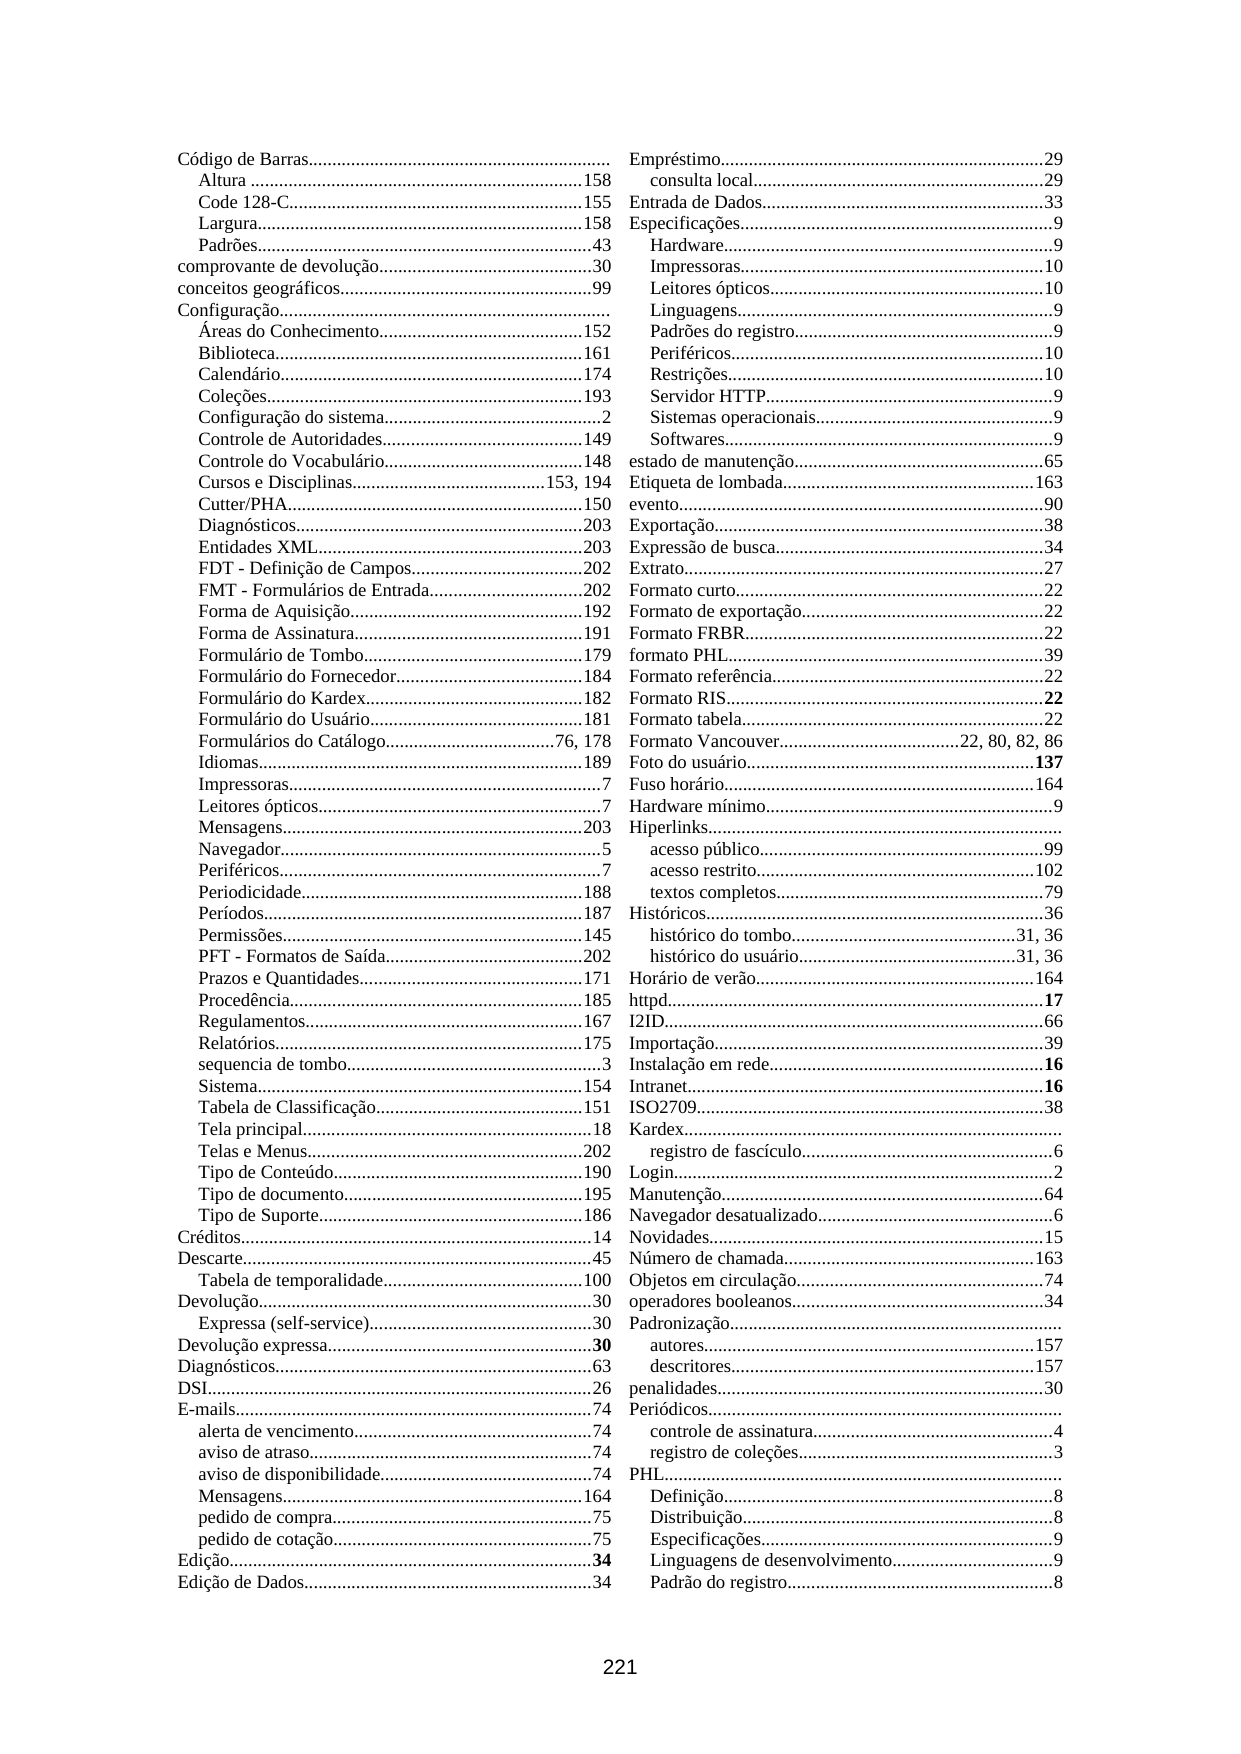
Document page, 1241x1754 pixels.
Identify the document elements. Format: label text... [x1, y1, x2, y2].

text Instalação em rede 16 [629, 1053, 1063, 1075]
text Tela principal 18 [198, 1118, 611, 1139]
text Calendário 174 [198, 363, 611, 385]
text Formato curto 22 [629, 579, 1063, 600]
text Créditos 14 [177, 1226, 611, 1247]
text Relatórios 175 [198, 1032, 611, 1053]
text Formulário de Tombo 179 [198, 643, 611, 665]
text Manutenção 64 [629, 1183, 1063, 1204]
text Diagnósticos 203 [198, 514, 611, 536]
text Áreas do Conhecimento 152 [198, 320, 611, 342]
text PHL [629, 1463, 1063, 1484]
text Configuração do sistema 2 [198, 406, 611, 428]
text Número de chamada 163 [629, 1247, 1063, 1269]
text pedido de compra 75 [198, 1506, 611, 1528]
text Exportação 38 [629, 514, 1063, 536]
text evento 90 [629, 493, 1063, 514]
text Sistema 154 [198, 1075, 611, 1096]
text Formato tabela 22 [629, 708, 1063, 730]
text Coleções 193 [198, 385, 611, 406]
text Hardware 9 [650, 234, 1063, 255]
text Softwares 9 [650, 428, 1063, 449]
text Largura 158 [198, 212, 611, 234]
text formato PHL 39 [629, 643, 1063, 665]
text Entidades XML 203 [198, 536, 611, 557]
text Permissões 145 [198, 924, 611, 945]
text conceitos geográficos 99 [177, 277, 611, 298]
text Diagnósticos 63 [177, 1355, 611, 1377]
text Regulamentos 167 [198, 1010, 611, 1032]
text Mensagens 203 [198, 816, 611, 838]
text Periodicidade 188 [198, 881, 611, 902]
text histórico do usuário 31, 36 [650, 945, 1063, 967]
text estado de manutenção 65 [629, 449, 1063, 471]
text aviso de atraso 74 [198, 1441, 611, 1463]
text Formulário do Kardex 182 [198, 687, 611, 708]
text Novidades 15 [629, 1226, 1063, 1247]
text Login 2 [629, 1161, 1063, 1183]
text Mensagens 164 [198, 1484, 611, 1506]
text Definição 8 [650, 1484, 1063, 1506]
text acesso público 99 [650, 838, 1063, 859]
text Cursos e Disciplinas 153, 194 [198, 471, 611, 493]
text Formato de exportação 22 [629, 600, 1063, 622]
text Idiomas 189 [198, 751, 611, 773]
text Telas e Menus 202 [198, 1139, 611, 1161]
text operadores booleanos 34 [629, 1290, 1063, 1312]
text Históricos 36 [629, 902, 1063, 924]
text Expressão de busca 34 [629, 536, 1063, 557]
text autores 157 [650, 1333, 1063, 1355]
text PFT - Formatos de Saída 202 [198, 945, 611, 967]
text Periféricos 10 [650, 342, 1063, 363]
text Navegador desatualizado 6 [629, 1204, 1063, 1226]
text Hiperlinks [629, 816, 1063, 838]
text E-mails 74 [177, 1398, 611, 1420]
text Tabela de temporalidade 100 [198, 1269, 611, 1290]
text Formato FRBR 22 [629, 622, 1063, 643]
text Biblioteca 161 [198, 342, 611, 363]
text Formato referência 22 [629, 665, 1063, 687]
text Controle do Vocabulário 148 [198, 449, 611, 471]
text Intranet 16 [629, 1075, 1063, 1096]
text Periódicos [629, 1398, 1063, 1420]
text Impressoras 7 [198, 773, 611, 794]
text Altura 158 [198, 169, 611, 191]
text Padrão do registro 8 [650, 1571, 1063, 1592]
text Padrões 43 [198, 234, 611, 255]
text alerta de vencimento 74 [198, 1420, 611, 1441]
text Forma de Assinatura 191 [198, 622, 611, 643]
text sequencia de tombo 3 [198, 1053, 611, 1075]
text Forma de Aquisição 192 [198, 600, 611, 622]
text textos completos 79 [650, 881, 1063, 902]
text descritores 157 [650, 1355, 1063, 1377]
text Tipo de Suporte 186 [198, 1204, 611, 1226]
text Restrições 10 [650, 363, 1063, 385]
text Servidor HTTP 9 [650, 385, 1063, 406]
text Tipo de Conteúdo 190 [198, 1161, 611, 1183]
text Foto do usuário 137 [629, 751, 1063, 773]
text Procedência 185 [198, 988, 611, 1010]
text FMT - Formulários de Entrada 202 [198, 579, 611, 600]
text pedido de cotação 75 [198, 1528, 611, 1549]
text Horário de verão 164 [629, 967, 1063, 988]
text Devolução expressa 30 [177, 1333, 611, 1355]
text Linguagens 9 [650, 298, 1063, 320]
text FDT - Definição de Campos 202 [198, 557, 611, 579]
text Descarte 45 [177, 1247, 611, 1269]
text Código de Barras [177, 148, 611, 169]
text comprovante de devolução 30 [177, 255, 611, 277]
text Especificações 9 [629, 212, 1063, 234]
text Cutter/PHA 150 [198, 493, 611, 514]
text Distribuição 8 [650, 1506, 1063, 1528]
text DSI 26 [177, 1377, 611, 1398]
text Padrões do registro 9 [650, 320, 1063, 342]
text penalidades 30 [629, 1377, 1063, 1398]
text Edição 34 [177, 1549, 611, 1571]
text aviso de disponibilidade 74 [198, 1463, 611, 1484]
text Navegador 5 [198, 838, 611, 859]
text I2ID 66 [629, 1010, 1063, 1032]
text Impressoras 10 [650, 255, 1063, 277]
text Tipo de documento 195 [198, 1183, 611, 1204]
text Edição de Dados 34 [177, 1571, 611, 1592]
text Importação 39 [629, 1032, 1063, 1053]
text Formulários do Catálogo 76, 178 [198, 730, 611, 751]
text Formulário do Fornecedor 184 [198, 665, 611, 687]
text Leitores ópticos 7 [198, 794, 611, 816]
text Sistemas operacionais 9 [650, 406, 1063, 428]
text Formato RIS 22 [629, 687, 1063, 708]
text Periféricos 7 [198, 859, 611, 881]
text histórico do tombo 31, 36 [650, 924, 1063, 945]
text Controle de Autoridades 149 [198, 428, 611, 449]
text Prazos e Quantidades 171 [198, 967, 611, 988]
text Leitores ópticos 10 [650, 277, 1063, 298]
text Fuso horário 164 [629, 773, 1063, 794]
text Tabela de Classificação 151 [198, 1096, 611, 1118]
text Etiqueta de lombada 163 [629, 471, 1063, 493]
text Kardex [629, 1118, 1063, 1139]
text Objetos em circulação 74 [629, 1269, 1063, 1290]
text registro de coleções 3 [650, 1441, 1063, 1463]
text Expressa (self-service) 30 [198, 1312, 611, 1333]
text Devolução 30 [177, 1290, 611, 1312]
text controle de assinatura 4 [650, 1420, 1063, 1441]
text Formato Vancouver 22, 80, 82, 86 [629, 730, 1063, 751]
text Empréstimo 29 [629, 148, 1063, 169]
text Extrato 27 [629, 557, 1063, 579]
text Code 128-C 155 [198, 191, 611, 212]
text Formulário do Usuário 181 [198, 708, 611, 730]
text Linguagens de desenvolvimento 9 [650, 1549, 1063, 1571]
text registro de fascículo 6 [650, 1139, 1063, 1161]
text acesso restrito 102 [650, 859, 1063, 881]
text Padronização [629, 1312, 1063, 1333]
text Entrada de Dados 33 [629, 191, 1063, 212]
text ISO2709 38 [629, 1096, 1063, 1118]
text Especificações 9 [650, 1528, 1063, 1549]
text httpd 17 [629, 988, 1063, 1010]
text consulta local 29 [650, 169, 1063, 191]
text Hardware mínimo 9 [629, 794, 1063, 816]
text Períodos 187 [198, 902, 611, 924]
text Configuração [177, 298, 611, 320]
